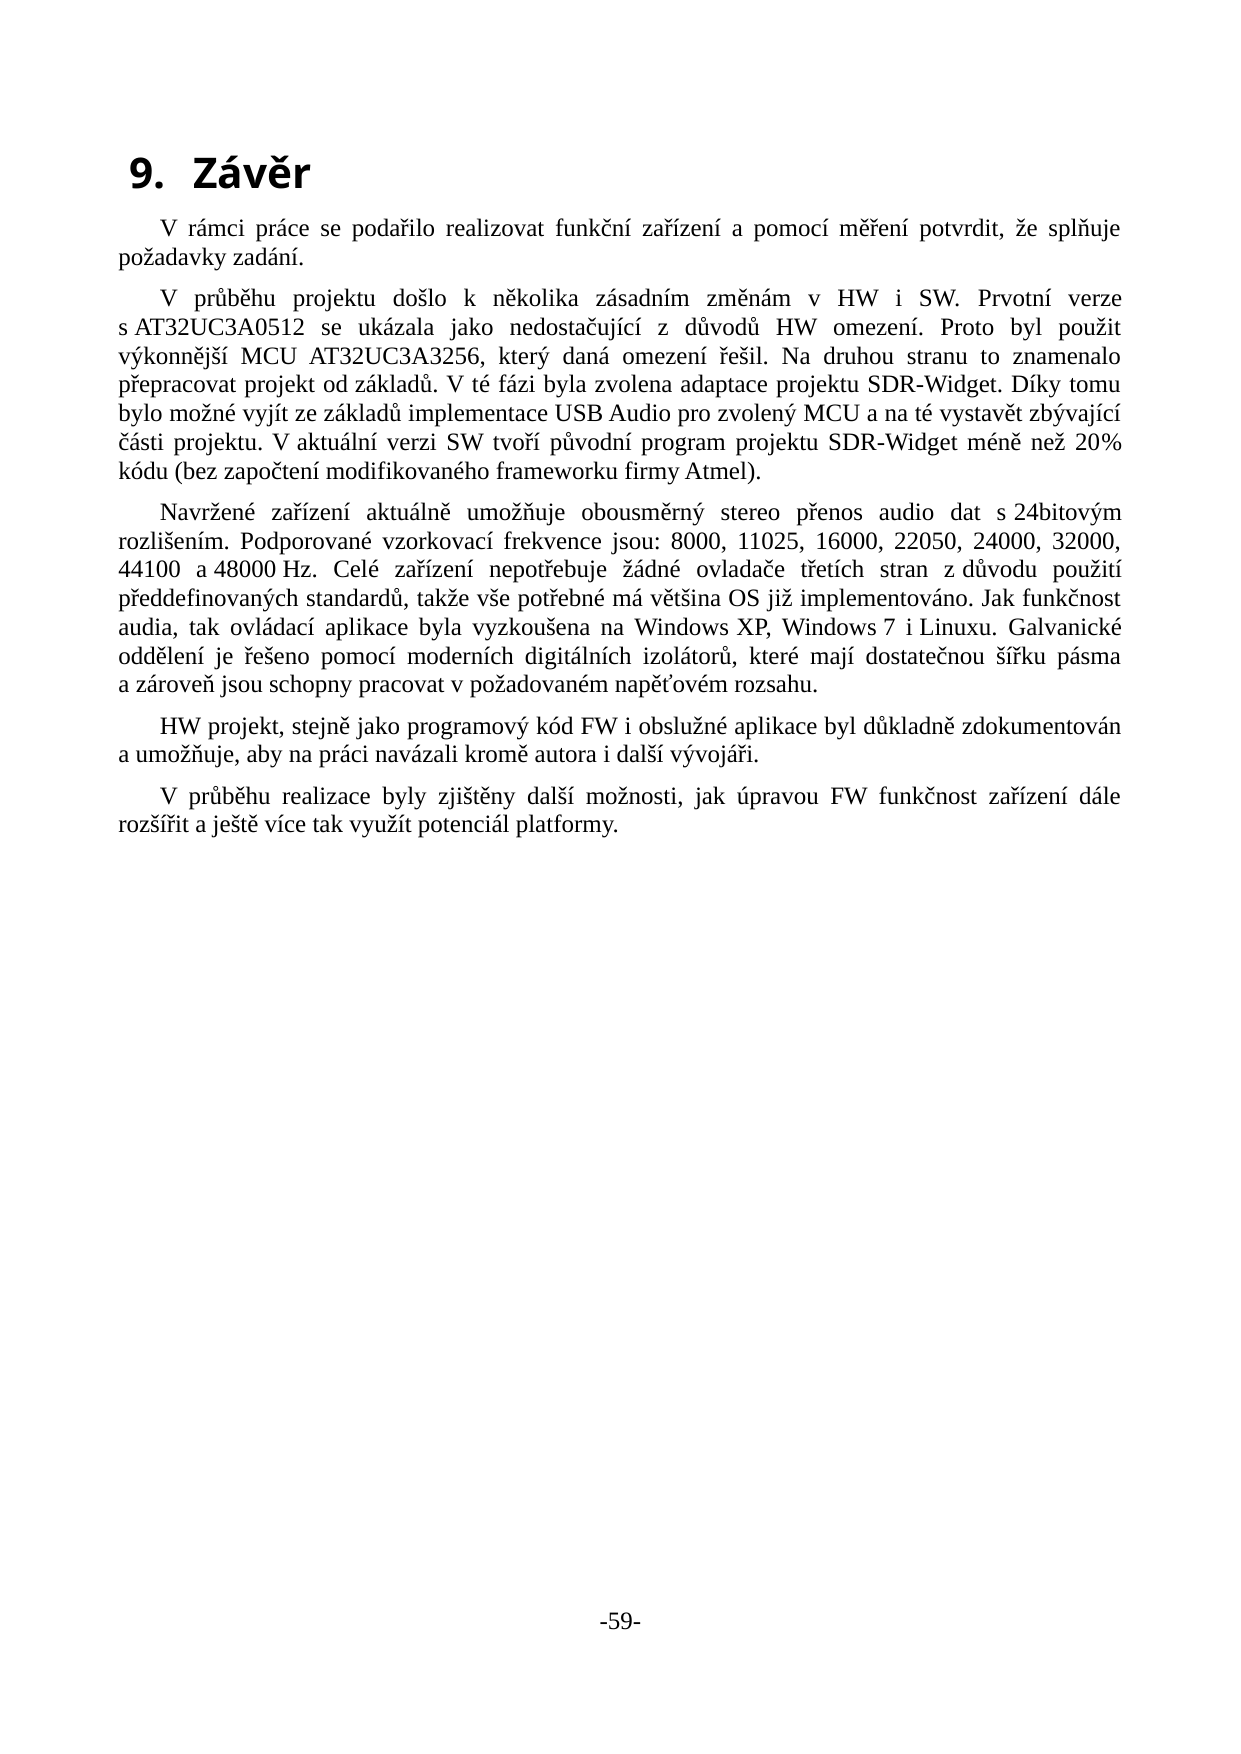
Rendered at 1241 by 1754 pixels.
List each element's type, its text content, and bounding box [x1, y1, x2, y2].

text Navržené zařízení aktuálně umožňuje obousměrný stereo přenos audio dat s 24bitovým rozlišením. Podporované vzorkovací frekvence jsou: 8000, 11025, 16000, 22050, 24000, 32000, 44100 a 48000 Hz. Celé zařízení nepotřebuje žádné ovladače třetích stran z důvodu použití předdefinovaných standardů, takže vše potřebné má většina OS již implementováno. Jak funkčnost audia, tak ovládací aplikace byla vyzkoušena na Windows XP, Windows 7 i Linuxu. Galvanické oddělení je řešeno pomocí moderních digitálních izolátorů, které mají dostatečnou šířku pásma a zároveň jsou schopny pracovat v požadovaném napěťovém rozsahu. [118, 497, 1122, 698]
text V rámci práce se podařilo realizovat funkční zařízení a pomocí měření potvrdit, že splňuje požadavky zadání. [118, 213, 1122, 271]
text V průběhu realizace byly zjištěny další možnosti, jak úpravou FW funkčnost zařízení dále rozšířit a ještě více tak využít potenciál platformy. [118, 781, 1122, 838]
text V průběhu projektu došlo k několika zásadním změnám v HW i SW. Prvotní verze s AT32UC3A0512 se ukázala jako nedostačující z důvodů HW omezení. Proto byl použit výkonnější MCU AT32UC3A3256, který daná omezení řešil. Na druhou stranu to znamenalo přepracovat projekt od základů. V té fázi byla zvolena adaptace projektu SDR-Widget. Díky tomu bylo možné vyjít ze základů implementace USB Audio pro zvolený MCU a na té vystavět zbývající části projektu. V aktuální verzi SW tvoří původní program projektu SDR-Widget méně než 20% kódu (bez započtení modifikovaného frameworku firmy Atmel). [118, 283, 1122, 484]
text HW projekt, stejně jako programový kód FW i obslužné aplikace byl důkladně zdokumentován a umožňuje, aby na práci navázali kromě autora i další vývojáři. [118, 711, 1122, 768]
subtitle Závěr [118, 143, 1122, 201]
